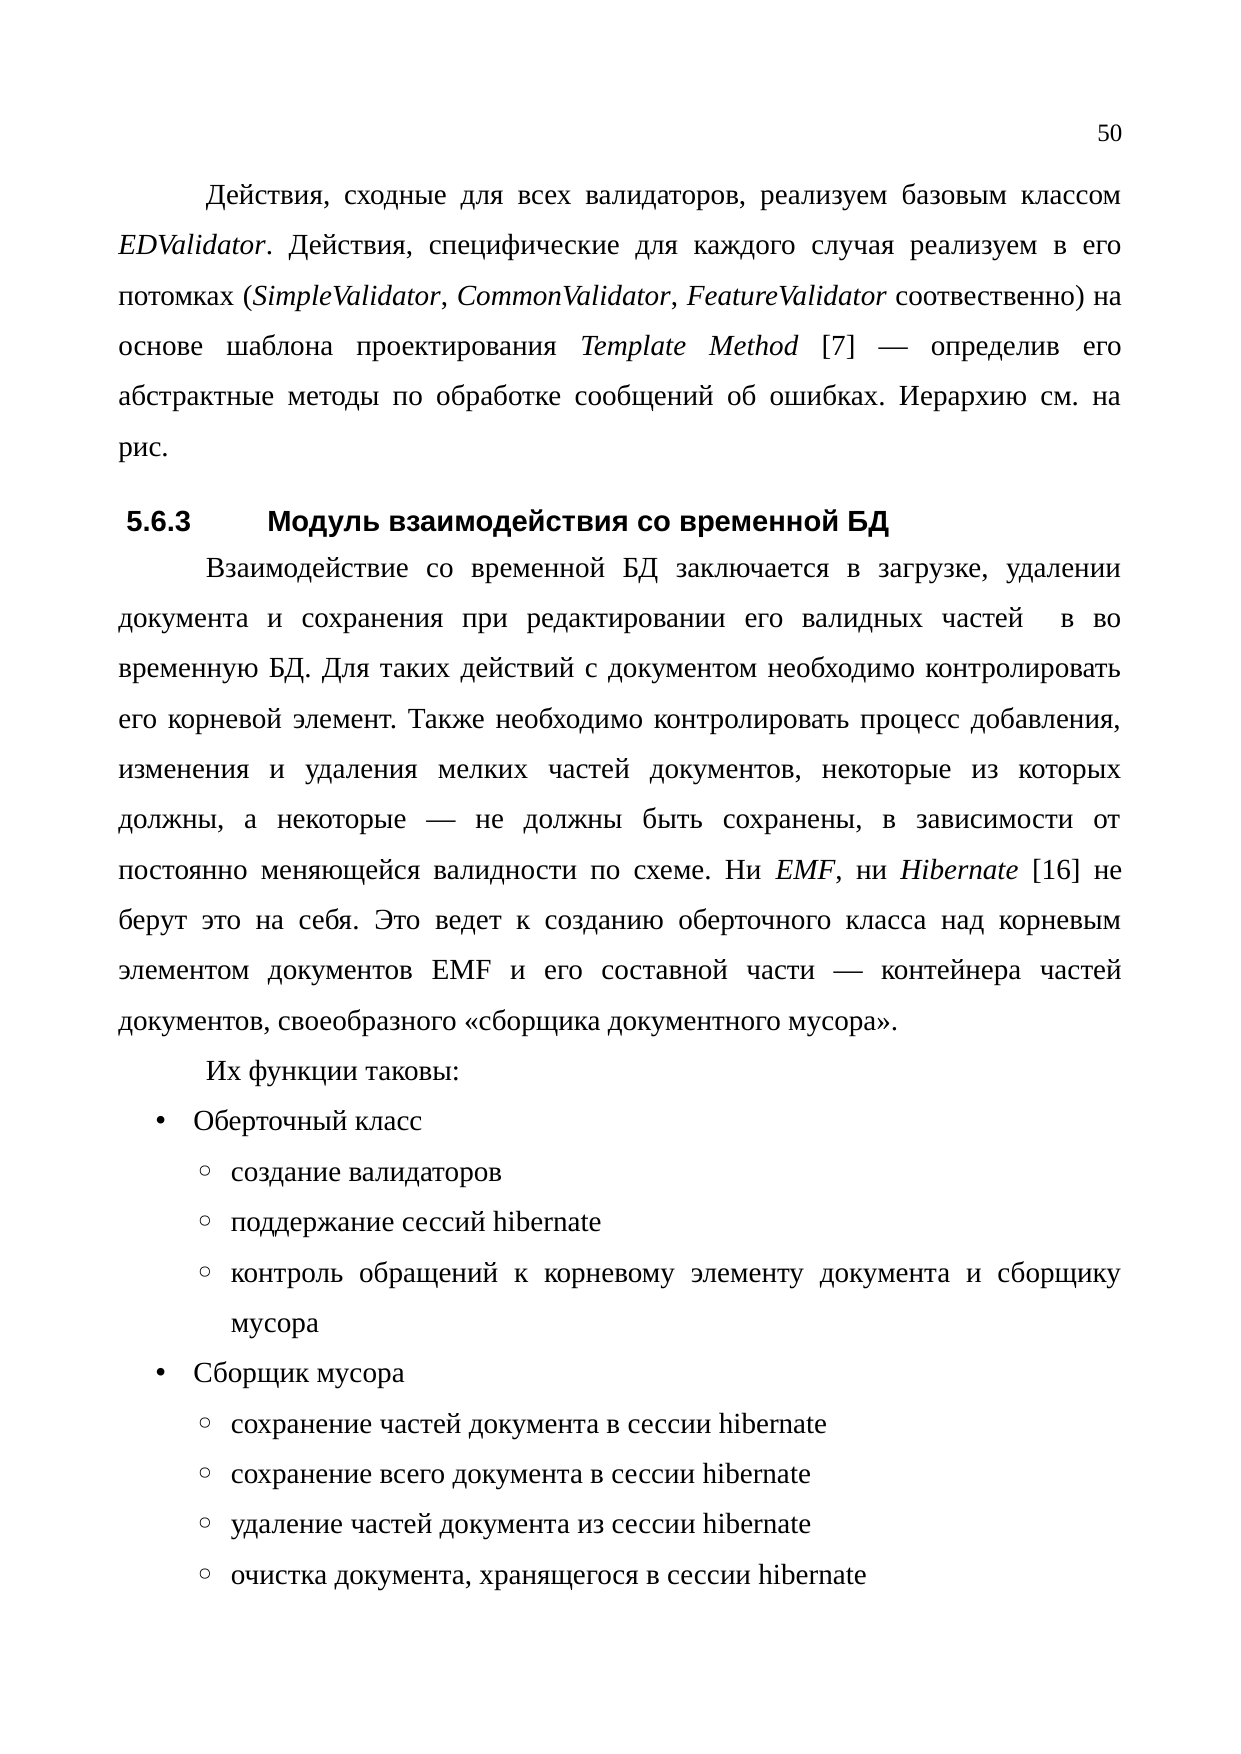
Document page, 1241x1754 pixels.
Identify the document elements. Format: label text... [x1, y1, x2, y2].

list сохранение частей документа в сессии hibernate [193, 1406, 1122, 1439]
text Взаимодействие со временной БД заключается в загрузке, удалении документа и сохранения при редактировании его валидных частей в во временную БД. Для таких действий с документом необходимо контролировать его корневой элемент. Также необходимо контролировать процесс добавления, изменения и удаления мелких частей документов, некоторые из которых должны, а некоторые — не должны быть сохранены, в зависимости от постоянно меняющейся валидности по схеме. Ни EMF, ни Hibernate [16] не берут это на себя. Это ведет к созданию оберточного класса над корневым элементом документов EMF и его составной части — контейнера частей документов, своеобразного «сборщика документного мусора». [118, 550, 1122, 1036]
list поддержание сессий hibernate [193, 1204, 1122, 1238]
list Оберточный класс [156, 1103, 1122, 1137]
list создание валидаторов [193, 1154, 1122, 1187]
list Сборщик мусора [156, 1355, 1122, 1389]
list удаление частей документа из сессии hibernate [193, 1507, 1122, 1540]
list контроль обращений к корневому элементу документа и сборщику мусора [193, 1255, 1122, 1339]
list сохранение всего документа в сессии hibernate [193, 1456, 1122, 1490]
text Их функции таковы: [118, 1053, 1122, 1087]
list очистка документа, хранящегося в сессии hibernate [193, 1557, 1122, 1591]
text Действия, сходные для всех валидаторов, реализуем базовым классом EDValidator. Действия, специфические для каждого случая реализуем в его потомках (SimpleValidator, CommonValidator, FeatureValidator соотвественно) на основе шаблона проектирования Template Method [7] — определив его абстрактные методы по обработке сообщений об ошибках. Иерархию см. на рис. [118, 177, 1122, 462]
subtitle Модуль взаимодействия со временной БД [118, 504, 1122, 537]
